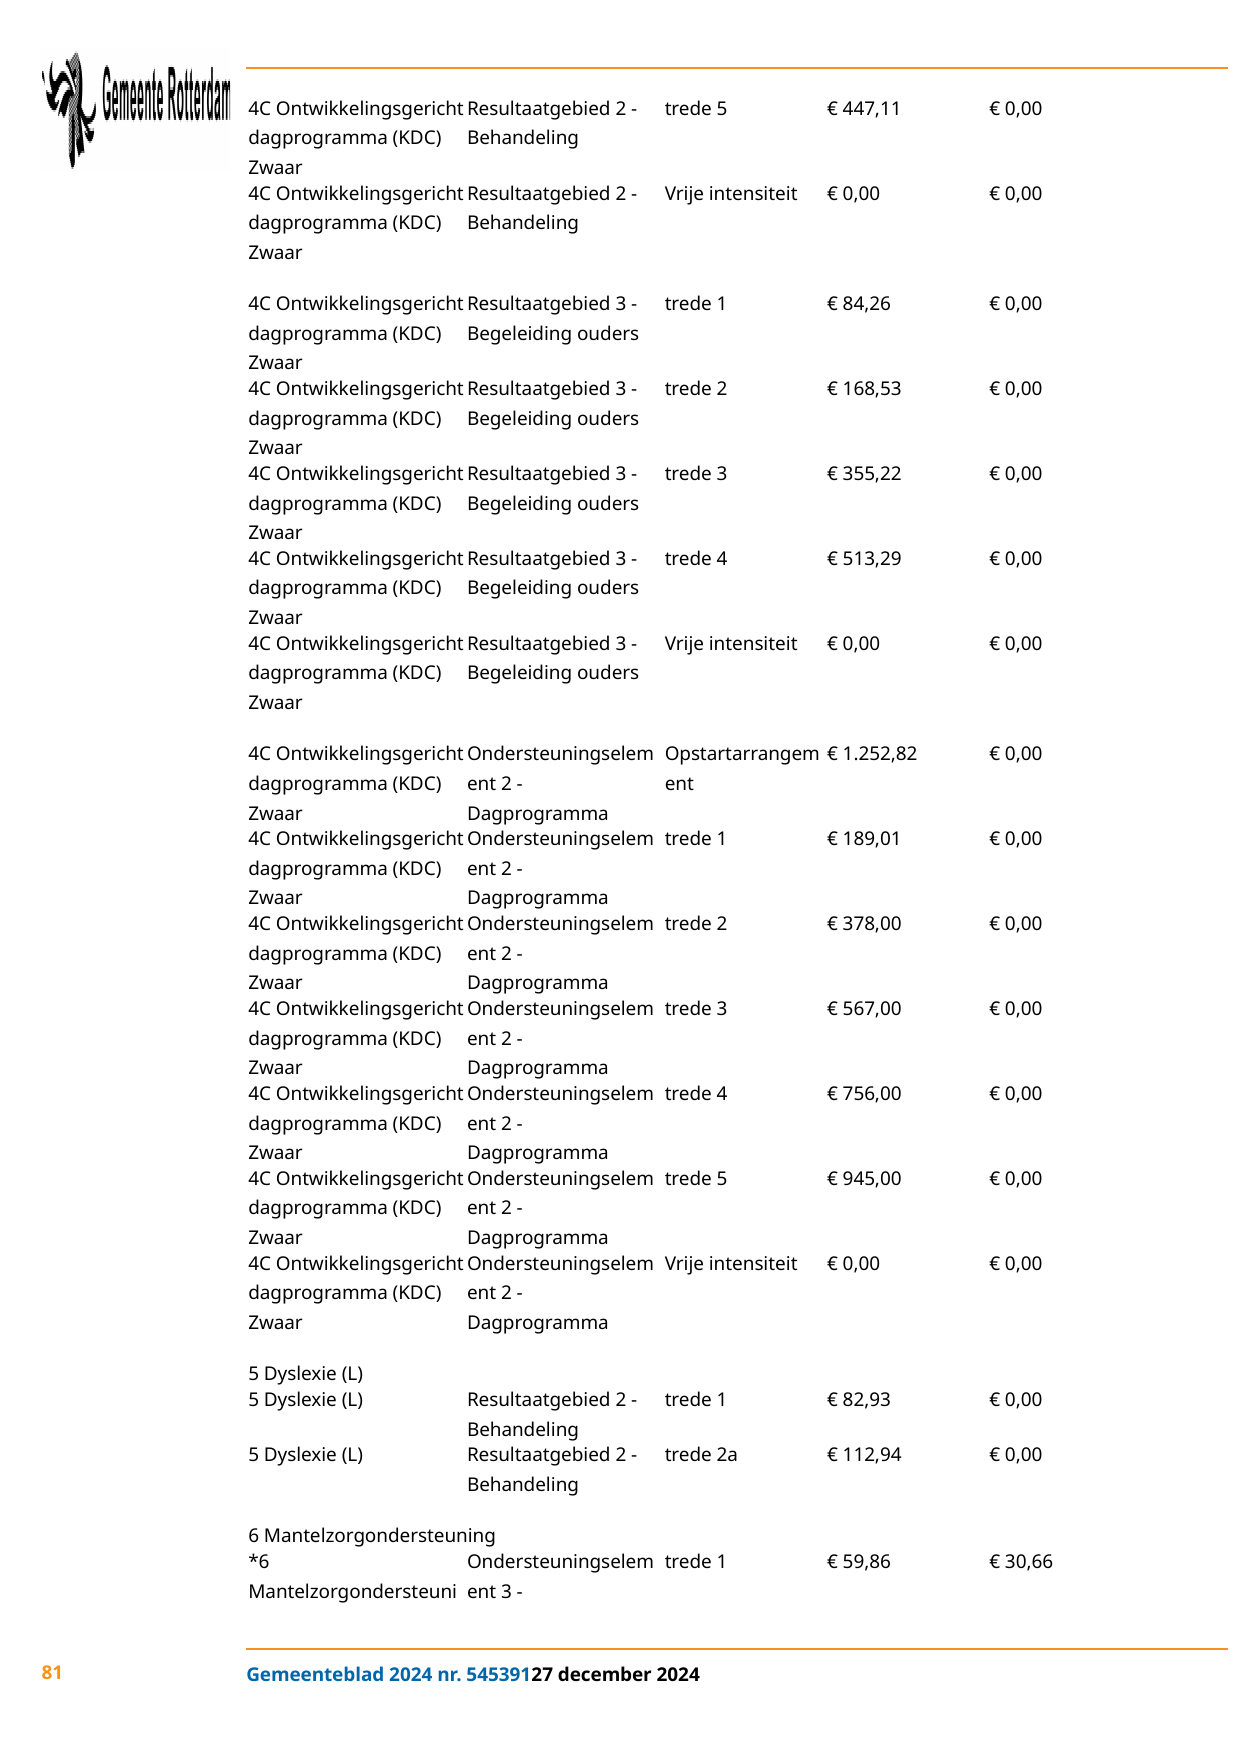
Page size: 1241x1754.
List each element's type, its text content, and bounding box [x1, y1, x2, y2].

table_cell € 0,00 [989, 180, 1152, 264]
table_cell trede 4 [665, 545, 827, 630]
table_cell trede 5 [665, 1165, 827, 1250]
table_cell € 0,00 [989, 825, 1152, 910]
table_cell trede 1 [665, 290, 827, 375]
table_cell € 355,22 [827, 460, 989, 545]
table_cell Ondersteuningselement 2 - Dagprogramma [467, 995, 664, 1080]
table_cell 4C Ontwikkelingsgericht dagprogramma (KDC) Zwaar [248, 460, 467, 545]
table_cell [248, 1497, 467, 1523]
table_cell € 0,00 [989, 1250, 1152, 1335]
table_cell € 0,00 [989, 995, 1152, 1080]
table_cell € 0,00 [989, 910, 1152, 995]
table_cell 4C Ontwikkelingsgericht dagprogramma (KDC) Zwaar [248, 825, 467, 910]
table_cell 4C Ontwikkelingsgericht dagprogramma (KDC) Zwaar [248, 1250, 467, 1335]
table_cell Vrije intensiteit [665, 180, 827, 264]
table_cell trede 3 [665, 460, 827, 545]
table_cell [989, 1361, 1152, 1386]
table_cell € 0,00 [827, 630, 989, 715]
table_cell [248, 1335, 467, 1361]
table_cell 4C Ontwikkelingsgericht dagprogramma (KDC) Zwaar [248, 545, 467, 630]
table_cell 4C Ontwikkelingsgericht dagprogramma (KDC) Zwaar [248, 95, 467, 180]
table_cell 5 Dyslexie (L) [248, 1386, 467, 1442]
table_cell € 0,00 [989, 1442, 1152, 1497]
table_cell 4C Ontwikkelingsgericht dagprogramma (KDC) Zwaar [248, 1080, 467, 1165]
table_cell 5 Dyslexie (L) [248, 1442, 467, 1497]
table_cell [827, 1335, 989, 1361]
table_cell € 756,00 [827, 1080, 989, 1165]
table_cell € 0,00 [989, 1386, 1152, 1442]
table_cell € 30,66 [989, 1548, 1152, 1604]
table_cell [827, 715, 989, 741]
table_cell Ondersteuningselement 2 - Dagprogramma [467, 1250, 664, 1335]
table_cell € 945,00 [827, 1165, 989, 1250]
table_cell € 0,00 [989, 630, 1152, 715]
table_cell [827, 1523, 989, 1548]
table_cell trede 2a [665, 1442, 827, 1497]
table_cell € 0,00 [989, 375, 1152, 460]
table_cell Resultaatgebied 2 - Behandeling [467, 1442, 664, 1497]
table_cell Vrije intensiteit [665, 1250, 827, 1335]
table_cell trede 3 [665, 995, 827, 1080]
table_cell [989, 1497, 1152, 1523]
table_cell € 567,00 [827, 995, 989, 1080]
table_cell [989, 1335, 1152, 1361]
table_cell € 0,00 [989, 1165, 1152, 1250]
table_cell [467, 1335, 664, 1361]
table_cell Ondersteuningselement 2 - Dagprogramma [467, 1080, 664, 1165]
table_cell 4C Ontwikkelingsgericht dagprogramma (KDC) Zwaar [248, 630, 467, 715]
table_cell € 59,86 [827, 1548, 989, 1604]
table_cell [989, 265, 1152, 290]
table_cell € 0,00 [827, 180, 989, 264]
table_cell 4C Ontwikkelingsgericht dagprogramma (KDC) Zwaar [248, 180, 467, 264]
table_cell 4C Ontwikkelingsgericht dagprogramma (KDC) Zwaar [248, 910, 467, 995]
table_cell 6 Mantelzorgondersteuning [248, 1523, 827, 1548]
table_cell trede 1 [665, 1386, 827, 1442]
table_cell Ondersteuningselement 2 - Dagprogramma [467, 825, 664, 910]
table_cell [248, 265, 827, 290]
table_cell [665, 1335, 827, 1361]
table_cell Resultaatgebied 3 - Begeleiding ouders [467, 375, 664, 460]
table_cell trede 1 [665, 1548, 827, 1604]
table_cell Opstartarrangement [665, 741, 827, 825]
table_cell trede 1 [665, 825, 827, 910]
table_cell 5 Dyslexie (L) [248, 1361, 827, 1386]
table_cell Ondersteuningselement 2 - Dagprogramma [467, 910, 664, 995]
table_cell [989, 715, 1152, 741]
table_cell [827, 1497, 989, 1523]
table_cell € 0,00 [827, 1250, 989, 1335]
table_cell 4C Ontwikkelingsgericht dagprogramma (KDC) Zwaar [248, 375, 467, 460]
table_cell 4C Ontwikkelingsgericht dagprogramma (KDC) Zwaar [248, 995, 467, 1080]
table_cell € 112,94 [827, 1442, 989, 1497]
picture [41, 47, 231, 172]
table_cell € 0,00 [989, 741, 1152, 825]
table_cell trede 4 [665, 1080, 827, 1165]
table_cell [827, 265, 989, 290]
table_cell [989, 1523, 1152, 1548]
table_cell Resultaatgebied 2 - Behandeling [467, 1386, 664, 1442]
table_cell € 0,00 [989, 95, 1152, 180]
table_cell € 0,00 [989, 1080, 1152, 1165]
table_cell [248, 715, 827, 741]
table_cell Vrije intensiteit [665, 630, 827, 715]
table_cell Ondersteuningselement 3 [467, 1548, 664, 1604]
table_cell [665, 1497, 827, 1523]
table_cell trede 2 [665, 910, 827, 995]
table_cell € 1.252,82 [827, 741, 989, 825]
table_cell Resultaatgebied 3 - Begeleiding ouders [467, 460, 664, 545]
table_cell 4C Ontwikkelingsgericht dagprogramma (KDC) Zwaar [248, 741, 467, 825]
table_cell € 0,00 [989, 460, 1152, 545]
table_cell € 189,01 [827, 825, 989, 910]
table_cell Resultaatgebied 3 - Begeleiding ouders [467, 290, 664, 375]
table_cell 4C Ontwikkelingsgericht dagprogramma (KDC) Zwaar [248, 290, 467, 375]
table_cell € 82,93 [827, 1386, 989, 1442]
table_cell € 378,00 [827, 910, 989, 995]
table_cell Ondersteuningselement 2 - Dagprogramma [467, 741, 664, 825]
table_cell trede 2 [665, 375, 827, 460]
table_cell Resultaatgebied 2 - Behandeling [467, 95, 664, 180]
table_cell € 168,53 [827, 375, 989, 460]
table_cell [467, 1497, 664, 1523]
table_cell Ondersteuningselement 2 - Dagprogramma [467, 1165, 664, 1250]
table_cell € 0,00 [989, 290, 1152, 375]
table_cell Resultaatgebied 2 - Behandeling [467, 180, 664, 264]
table_cell [827, 1361, 989, 1386]
table_cell € 84,26 [827, 290, 989, 375]
table_cell trede 5 [665, 95, 827, 180]
table_cell *6 Mantelzorgondersteuni [248, 1548, 467, 1604]
table_cell € 0,00 [989, 545, 1152, 630]
table_cell € 513,29 [827, 545, 989, 630]
table_cell Resultaatgebied 3 - Begeleiding ouders [467, 630, 664, 715]
table_cell € 447,11 [827, 95, 989, 180]
table_cell Resultaatgebied 3 - Begeleiding ouders [467, 545, 664, 630]
table_cell 4C Ontwikkelingsgericht dagprogramma (KDC) Zwaar [248, 1165, 467, 1250]
